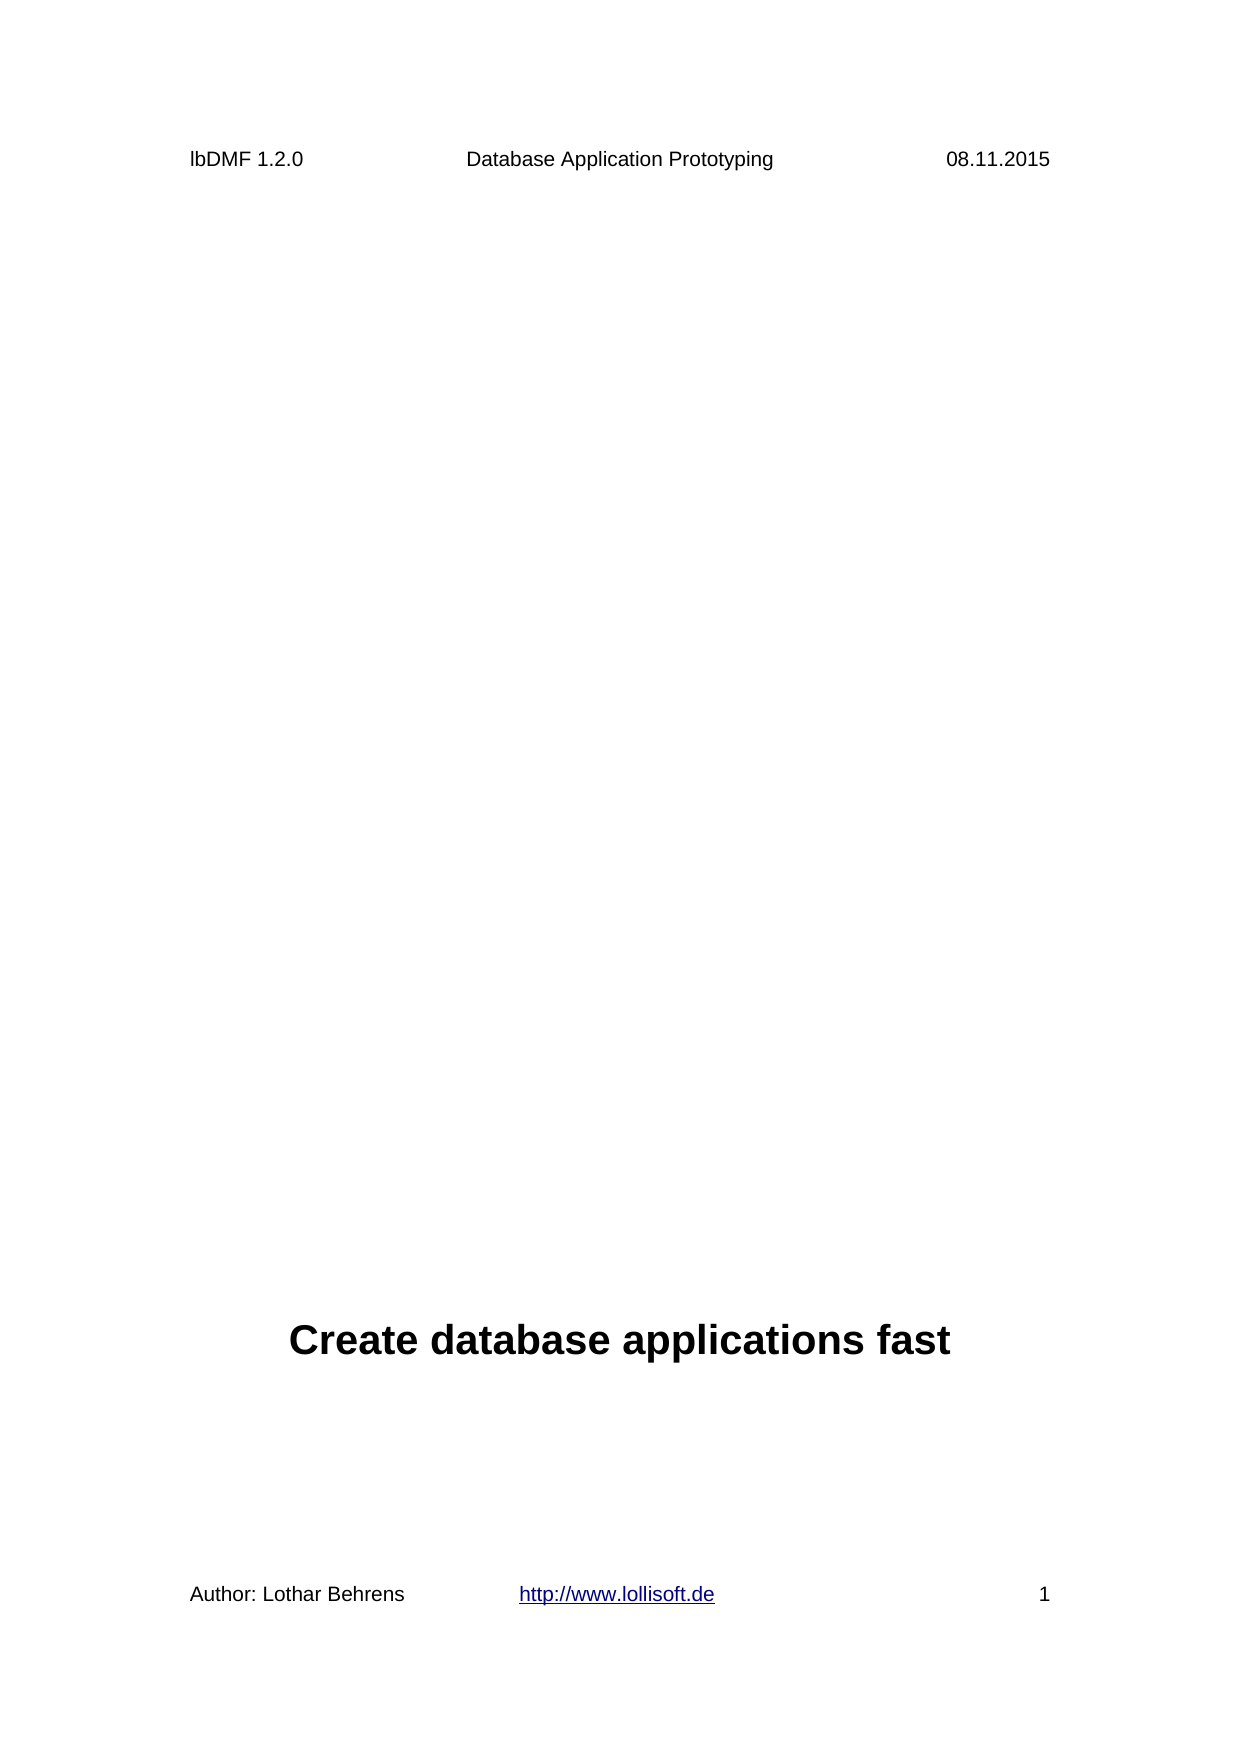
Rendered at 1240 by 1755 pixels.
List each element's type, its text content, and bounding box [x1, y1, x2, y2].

text Create database applications fast [189, 1316, 1050, 1363]
